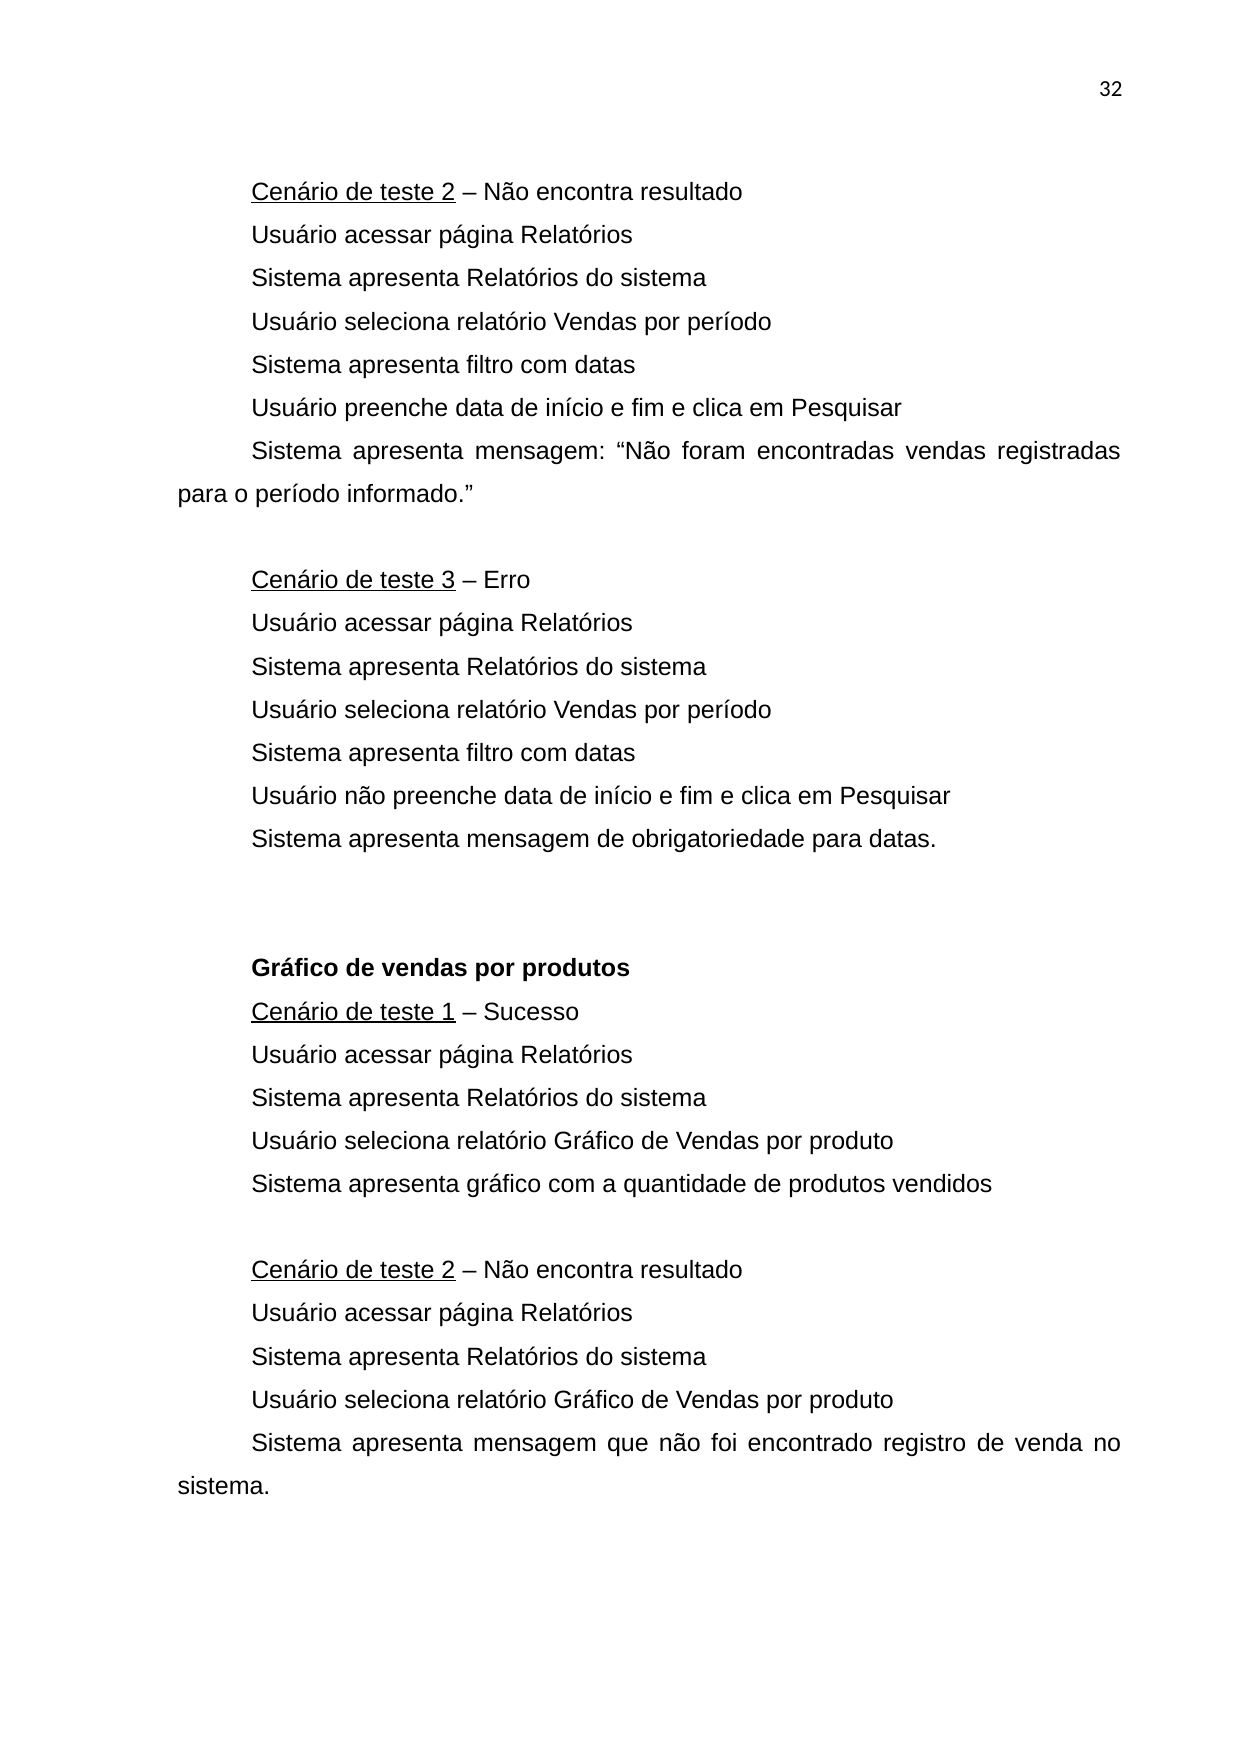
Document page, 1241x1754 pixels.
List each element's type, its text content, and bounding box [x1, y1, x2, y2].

text Sistema apresenta gráfico com a quantidade de produtos vendidos [177, 1169, 1122, 1198]
text Cenário de teste 3 – Erro [177, 565, 1122, 594]
text Sistema apresenta mensagem de obrigatoriedade para datas. [177, 824, 1122, 853]
text Usuário preenche data de início e fim e clica em Pesquisar [177, 393, 1122, 422]
text Usuário seleciona relatório Gráfico de Vendas por produto [177, 1126, 1122, 1155]
text Usuário acessar página Relatórios [177, 1040, 1122, 1068]
text Cenário de teste 2 – Não encontra resultado [177, 177, 1122, 206]
text Usuário acessar página Relatórios [177, 220, 1122, 249]
text Usuário acessar página Relatórios [177, 1298, 1122, 1327]
text Cenário de teste 1 – Sucesso [177, 997, 1122, 1025]
text Usuário não preenche data de início e fim e clica em Pesquisar [177, 781, 1122, 810]
text Sistema apresenta mensagem: “Não foram encontradas vendas registradas para o período informado.” [177, 436, 1122, 508]
text Sistema apresenta Relatórios do sistema [177, 1342, 1122, 1370]
text Gráfico de vendas por produtos [177, 953, 1122, 982]
text Usuário seleciona relatório Vendas por período [177, 695, 1122, 723]
text Usuário seleciona relatório Vendas por período [177, 307, 1122, 335]
text Sistema apresenta Relatórios do sistema [177, 652, 1122, 680]
text Cenário de teste 2 – Não encontra resultado [177, 1255, 1122, 1284]
text Usuário acessar página Relatórios [177, 608, 1122, 637]
text Sistema apresenta filtro com datas [177, 738, 1122, 767]
text Sistema apresenta mensagem que não foi encontrado registro de venda no sistema. [177, 1428, 1122, 1500]
text Sistema apresenta Relatórios do sistema [177, 1083, 1122, 1112]
text Sistema apresenta filtro com datas [177, 350, 1122, 378]
text Usuário seleciona relatório Gráfico de Vendas por produto [177, 1385, 1122, 1413]
text Sistema apresenta Relatórios do sistema [177, 263, 1122, 292]
